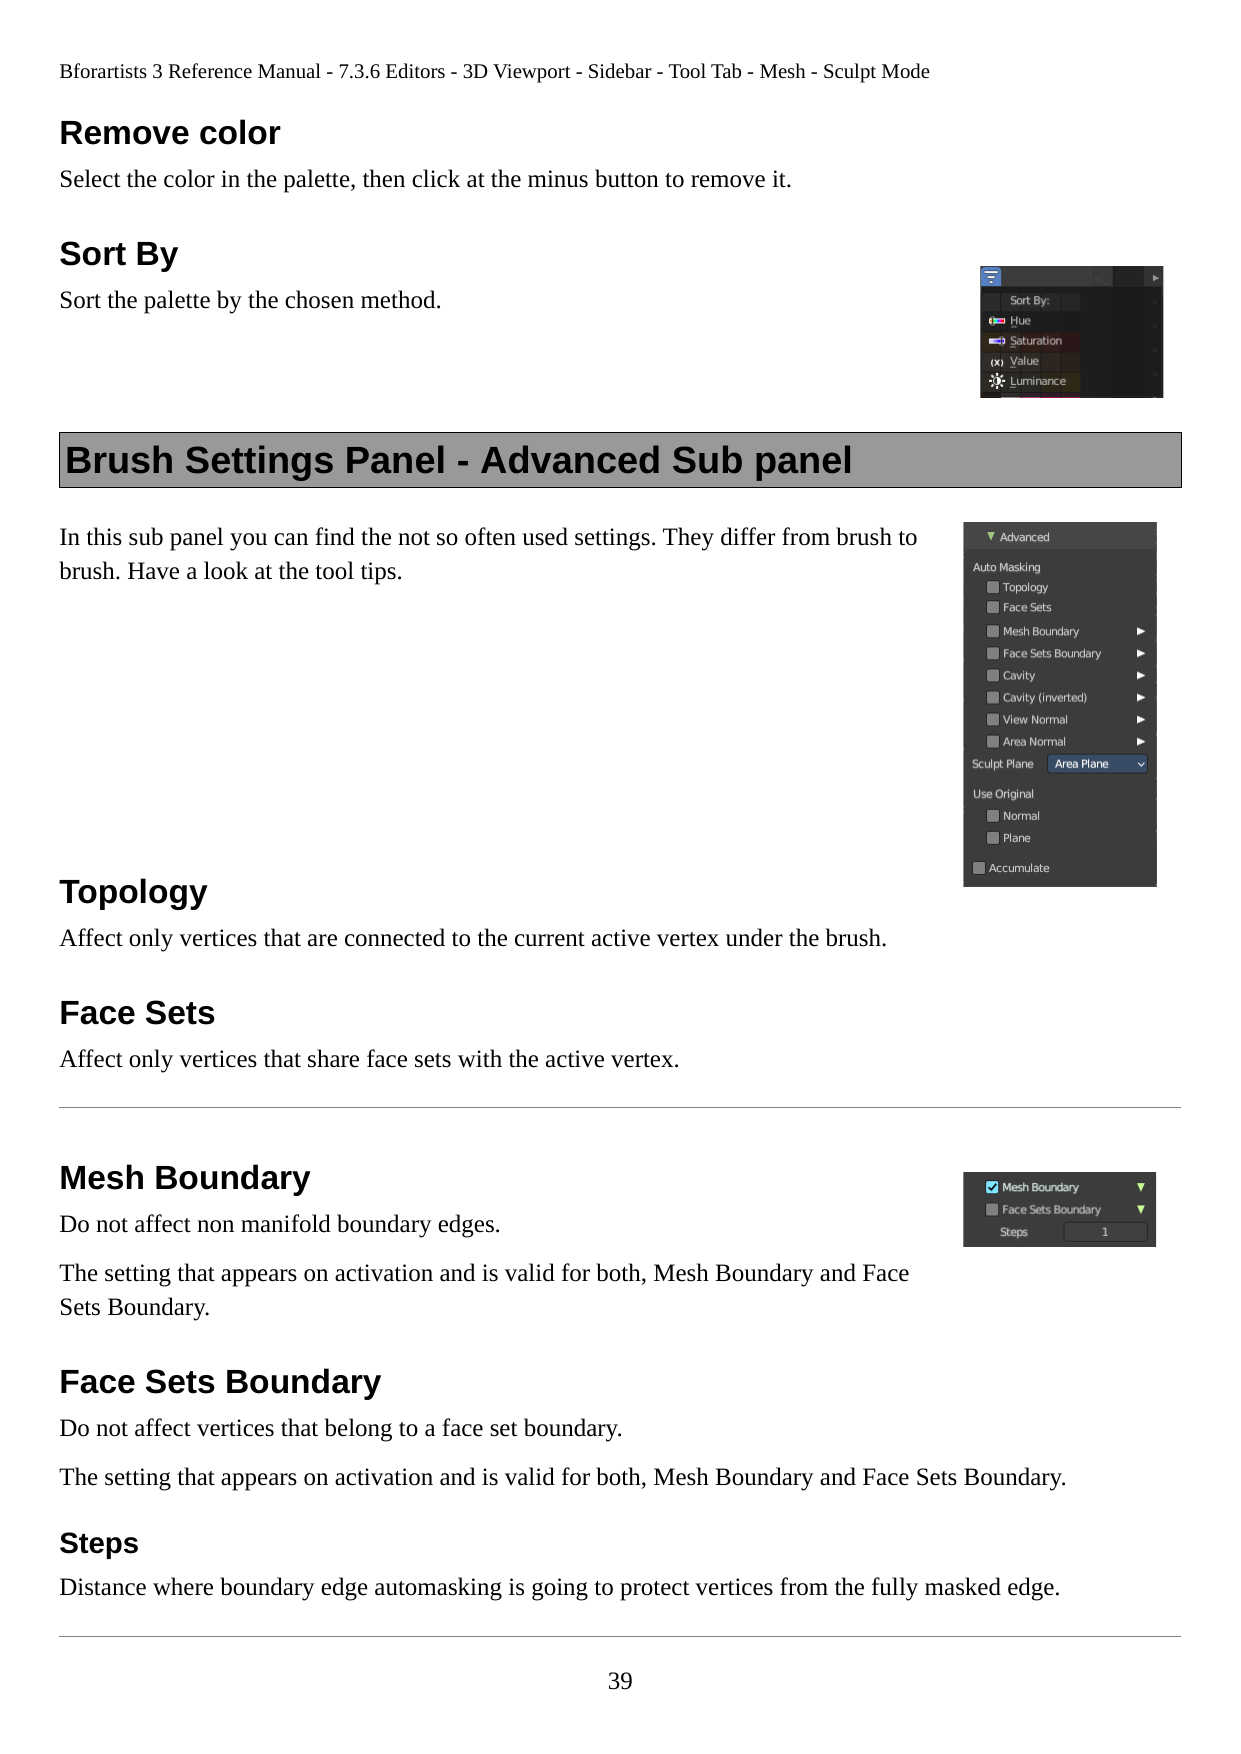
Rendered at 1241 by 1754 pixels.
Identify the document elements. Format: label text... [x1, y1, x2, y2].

subtitle Steps [59, 1526, 1181, 1560]
picture [980, 266, 1164, 398]
text Do not affect non manifold boundary edges. [59, 1209, 963, 1238]
text The setting that appears on activation and is valid for both, Mesh Boundary and Face Sets Boundary. [59, 1462, 1181, 1491]
subtitle Face Sets [59, 992, 1181, 1031]
text The setting that appears on activation and is valid for both, Mesh Boundary and Face Sets Boundary. [59, 1258, 1181, 1321]
subtitle Remove color [59, 113, 1181, 151]
text In this sub panel you can find the not so often used settings. They differ from brush to brush. Have a look at the tool tips. [59, 488, 1181, 585]
picture [963, 1172, 1157, 1247]
text Affect only vertices that are connected to the current active vertex under the brush. [59, 923, 1181, 951]
text Affect only vertices that share face sets with the active vertex. [59, 1044, 1181, 1072]
subtitle Face Sets Boundary [59, 1362, 1181, 1401]
picture [963, 522, 1157, 887]
text Distance where boundary edge automasking is going to protect vertices from the fully masked edge. [59, 1572, 1181, 1601]
subtitle Mesh Boundary [59, 1158, 1181, 1196]
table_header Brush Settings Panel - Advanced Sub panel [60, 433, 1181, 487]
text Do not affect vertices that belong to a face set boundary. [59, 1413, 1181, 1442]
text Select the color in the palette, then click at the minus button to remove it. [59, 164, 1181, 192]
text Sort the palette by the chosen method. [59, 285, 980, 313]
subtitle Topology [59, 871, 1181, 910]
subtitle Sort By [59, 234, 1181, 272]
